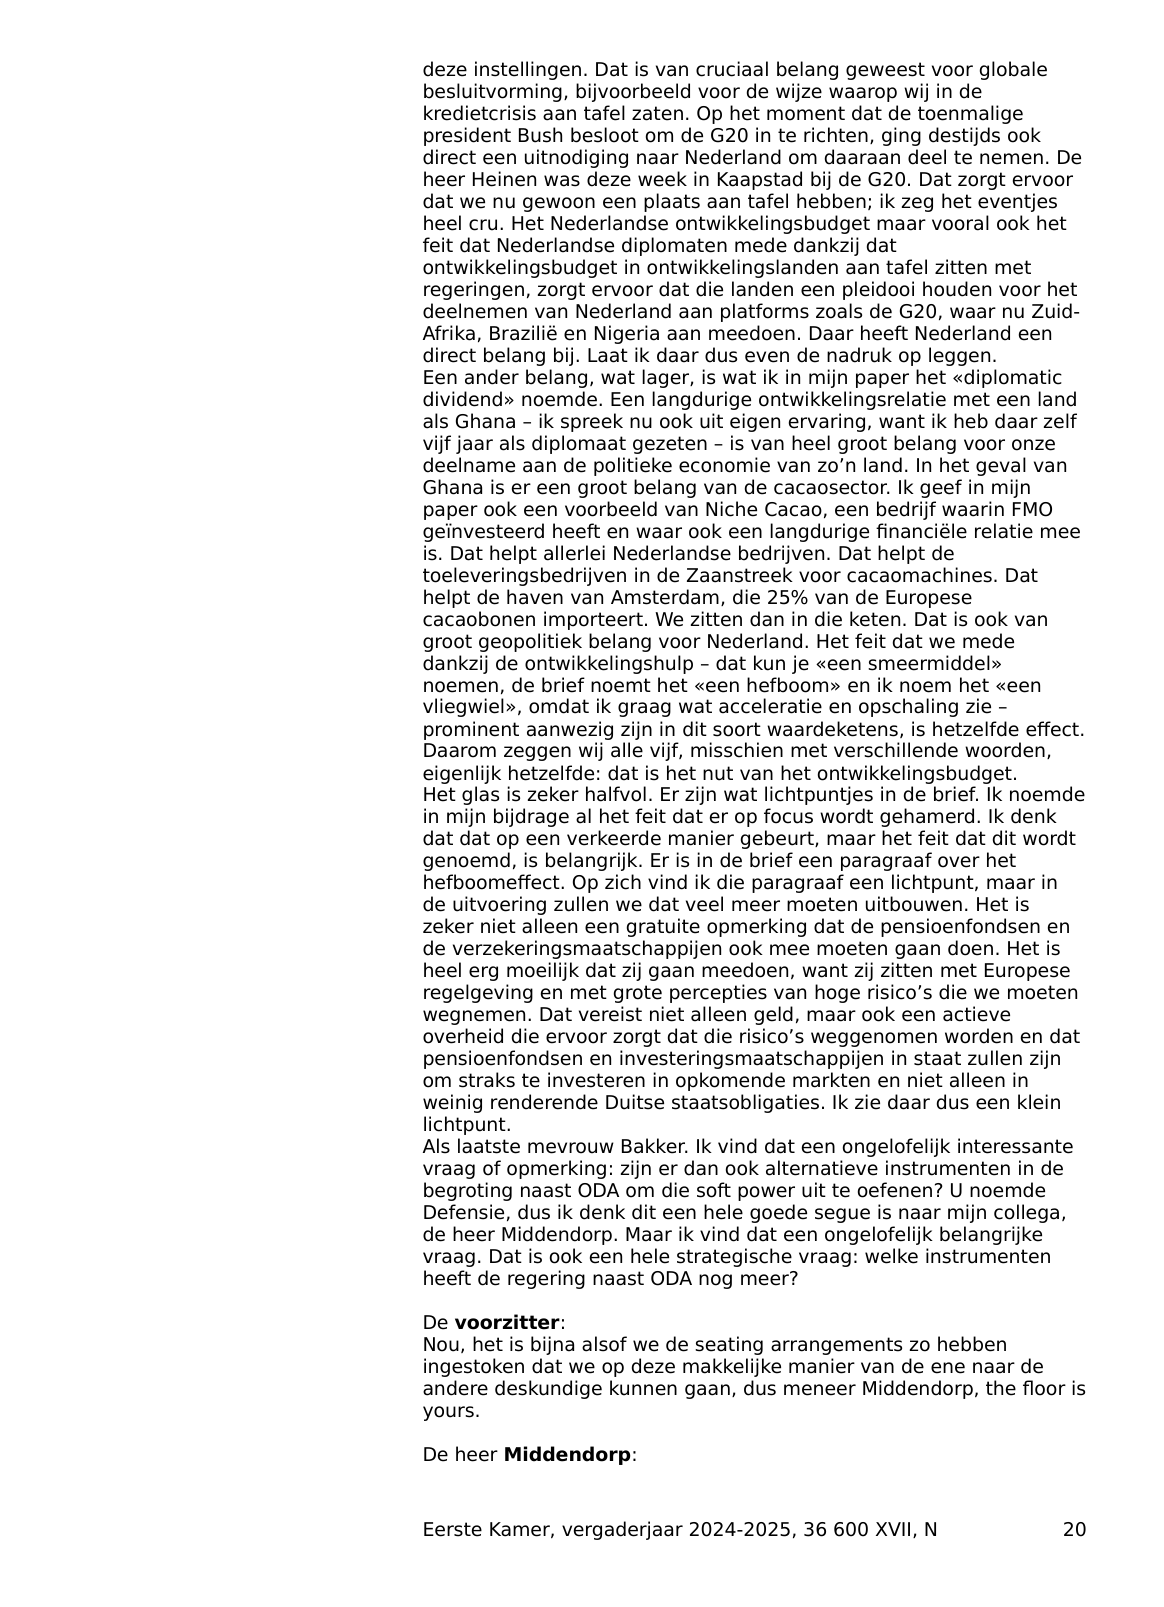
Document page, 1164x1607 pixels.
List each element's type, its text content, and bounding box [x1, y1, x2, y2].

text Het glas is zeker halfvol. Er zijn wat lichtpuntjes in de brief. Ik noemde in mijn bijdrage al het feit dat er op focus wordt gehamerd. Ik denk dat dat op een verkeerde manier gebeurt, maar het feit dat dit wordt genoemd, is belangrijk. Er is in de brief een paragraaf over het hefboomeffect. Op zich vind ik die paragraaf een lichtpunt, maar in de uitvoering zullen we dat veel meer moeten uitbouwen. Het is zeker niet alleen een gratuite opmerking dat de pensioenfondsen en de verzekeringsmaatschappijen ook mee moeten gaan doen. Het is heel erg moeilijk dat zij gaan meedoen, want zij zitten met Europese regelgeving en met grote percepties van hoge risico’s die we moeten wegnemen. Dat vereist niet alleen geld, maar ook een actieve overheid die ervoor zorgt dat die risico’s weggenomen worden en dat pensioenfondsen en investeringsmaatschappijen in staat zullen zijn om straks te investeren in opkomende markten en niet alleen in weinig renderende Duitse staatsobligaties. Ik zie daar dus een klein lichtpunt. [422, 784, 1087, 1136]
text De heer Middendorp: [422, 1444, 1087, 1466]
text De voorzitter: [422, 1312, 1087, 1334]
text Als laatste mevrouw Bakker. Ik vind dat een ongelofelijk interessante vraag of opmerking: zijn er dan ook alternatieve instrumenten in de begroting naast ODA om die soft power uit te oefenen? U noemde Defensie, dus ik denk dit een hele goede segue is naar mijn collega, de heer Middendorp. Maar ik vind dat een ongelofelijk belangrijke vraag. Dat is ook een hele strategische vraag: welke instrumenten heeft de regering naast ODA nog meer? [422, 1136, 1087, 1290]
text deze instellingen. Dat is van cruciaal belang geweest voor globale besluitvorming, bijvoorbeeld voor de wijze waarop wij in de kredietcrisis aan tafel zaten. Op het moment dat de toenmalige president Bush besloot om de G20 in te richten, ging destijds ook direct een uitnodiging naar Nederland om daaraan deel te nemen. De heer Heinen was deze week in Kaapstad bij de G20. Dat zorgt ervoor dat we nu gewoon een plaats aan tafel hebben; ik zeg het eventjes heel cru. Het Nederlandse ontwikkelingsbudget maar vooral ook het feit dat Nederlandse diplomaten mede dankzij dat ontwikkelingsbudget in ontwikkelingslanden aan tafel zitten met regeringen, zorgt ervoor dat die landen een pleidooi houden voor het deelnemen van Nederland aan platforms zoals de G20, waar nu Zuid-Afrika, Brazilië en Nigeria aan meedoen. Daar heeft Nederland een direct belang bij. Laat ik daar dus even de nadruk op leggen. [422, 59, 1087, 367]
text Een ander belang, wat lager, is wat ik in mijn paper het «diplomatic dividend» noemde. Een langdurige ontwikkelingsrelatie met een land als Ghana – ik spreek nu ook uit eigen ervaring, want ik heb daar zelf vijf jaar als diplomaat gezeten – is van heel groot belang voor onze deelname aan de politieke economie van zo’n land. In het geval van Ghana is er een groot belang van de cacaosector. Ik geef in mijn paper ook een voorbeeld van Niche Cacao, een bedrijf waarin FMO geïnvesteerd heeft en waar ook een langdurige financiële relatie mee is. Dat helpt allerlei Nederlandse bedrijven. Dat helpt de toeleveringsbedrijven in de Zaanstreek voor cacaomachines. Dat helpt de haven van Amsterdam, die 25% van de Europese cacaobonen importeert. We zitten dan in die keten. Dat is ook van groot geopolitiek belang voor Nederland. Het feit dat we mede dankzij de ontwikkelingshulp – dat kun je «een smeermiddel» noemen, de brief noemt het «een hefboom» en ik noem het «een vliegwiel», omdat ik graag wat acceleratie en opschaling zie – prominent aanwezig zijn in dit soort waardeketens, is hetzelfde effect. Daarom zeggen wij alle vijf, misschien met verschillende woorden, eigenlijk hetzelfde: dat is het nut van het ontwikkelingsbudget. [422, 367, 1087, 784]
text Nou, het is bijna alsof we de seating arrangements zo hebben ingestoken dat we op deze makkelijke manier van de ene naar de andere deskundige kunnen gaan, dus meneer Middendorp, the floor is yours. [422, 1334, 1087, 1422]
